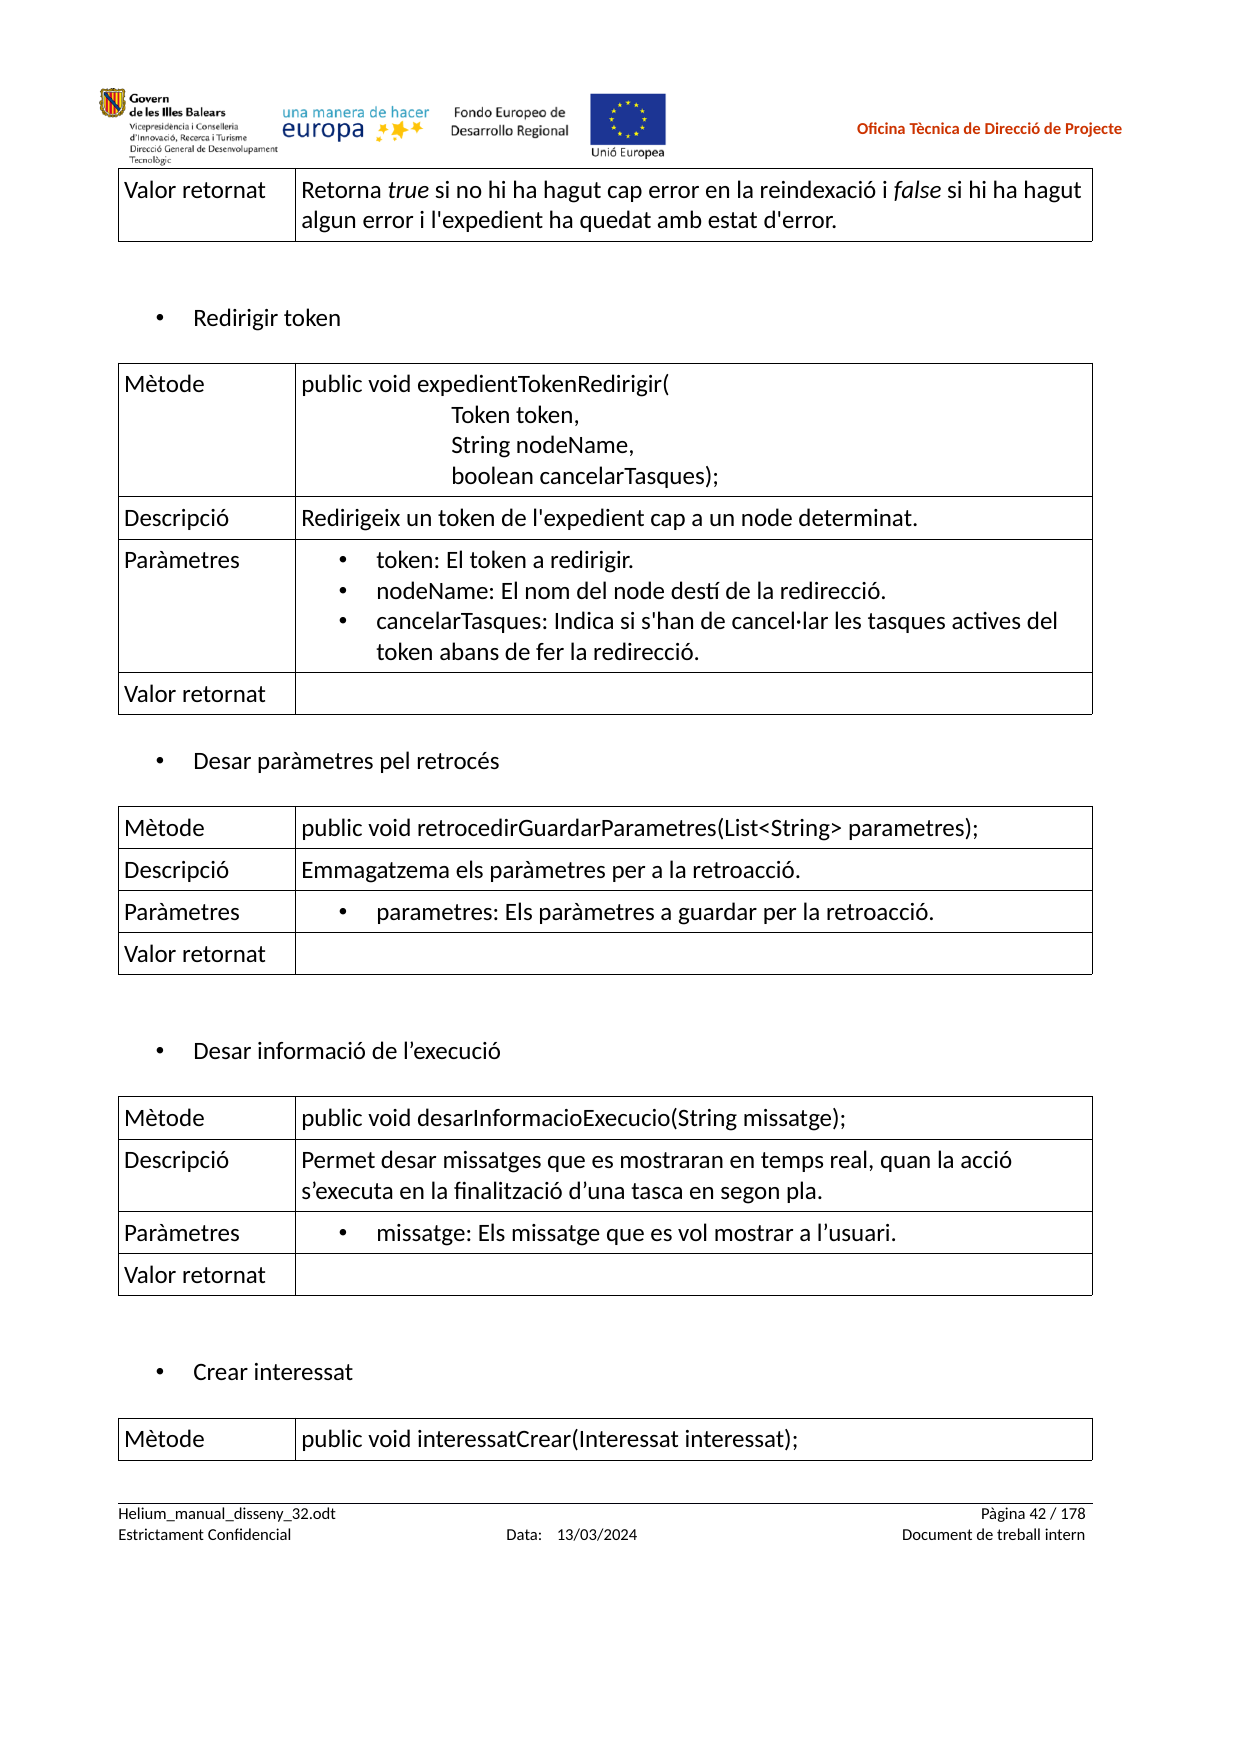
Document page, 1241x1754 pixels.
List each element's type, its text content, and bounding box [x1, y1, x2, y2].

table_cell Paràmetres [119, 891, 295, 932]
table_cell Redirigeix un token de l'expedient cap a un node determinat. [296, 497, 1092, 538]
table_header public void expedientTokenRedirigir( Token token, String nodeName, boolean cancelarTasques); [296, 364, 1092, 496]
table_cell Descripció [119, 849, 295, 890]
list Redirigir token [156, 302, 1122, 332]
table_cell [296, 1254, 1092, 1295]
table_header public void desarInformacioExecucio(String missatge); [296, 1097, 1092, 1138]
table_header Mètode [119, 807, 295, 848]
table_cell Descripció [119, 497, 295, 538]
table_cell [296, 933, 1092, 974]
table_header Mètode [119, 1097, 295, 1138]
table_cell Retorna true si no hi ha hagut cap error en la reindexació i false si hi ha hagut algun error i l'expedient ha quedat amb estat d'error. [296, 169, 1092, 241]
table_cell Emmagatzema els paràmetres per a la retroacció. [296, 849, 1092, 890]
table_header Mètode [119, 364, 295, 496]
table_cell Descripció [119, 1140, 295, 1211]
list Desar informació de l’execució [156, 1035, 1122, 1066]
table_cell token: El token a redirigir. nodeName: El nom del node destí de la redirecció. cancelarTasques: Indica si s'han de cancel·lar les tasques actives del token abans de fer la redirecció. [296, 540, 1092, 672]
picture [99, 87, 668, 166]
list Crear interessat [156, 1356, 1122, 1387]
table_header Mètode [119, 1419, 295, 1459]
table_cell Valor retornat [119, 933, 295, 974]
table_cell Valor retornat [119, 1254, 295, 1295]
table_header public void retrocedirGuardarParametres(List<String> parametres); [296, 807, 1092, 848]
table_cell Valor retornat [119, 169, 295, 241]
table_cell [296, 673, 1092, 714]
table_cell missatge: Els missatge que es vol mostrar a l’usuari. [296, 1212, 1092, 1253]
table_cell parametres: Els paràmetres a guardar per la retroacció. [296, 891, 1092, 932]
list Desar paràmetres pel retrocés [156, 745, 1122, 775]
table_cell Permet desar missatges que es mostraran en temps real, quan la acció s’executa en la finalització d’una tasca en segon pla. [296, 1140, 1092, 1211]
table_header public void interessatCrear(Interessat interessat); [296, 1419, 1092, 1459]
table_cell Paràmetres [119, 540, 295, 672]
table_cell Valor retornat [119, 673, 295, 714]
table_cell Paràmetres [119, 1212, 295, 1253]
